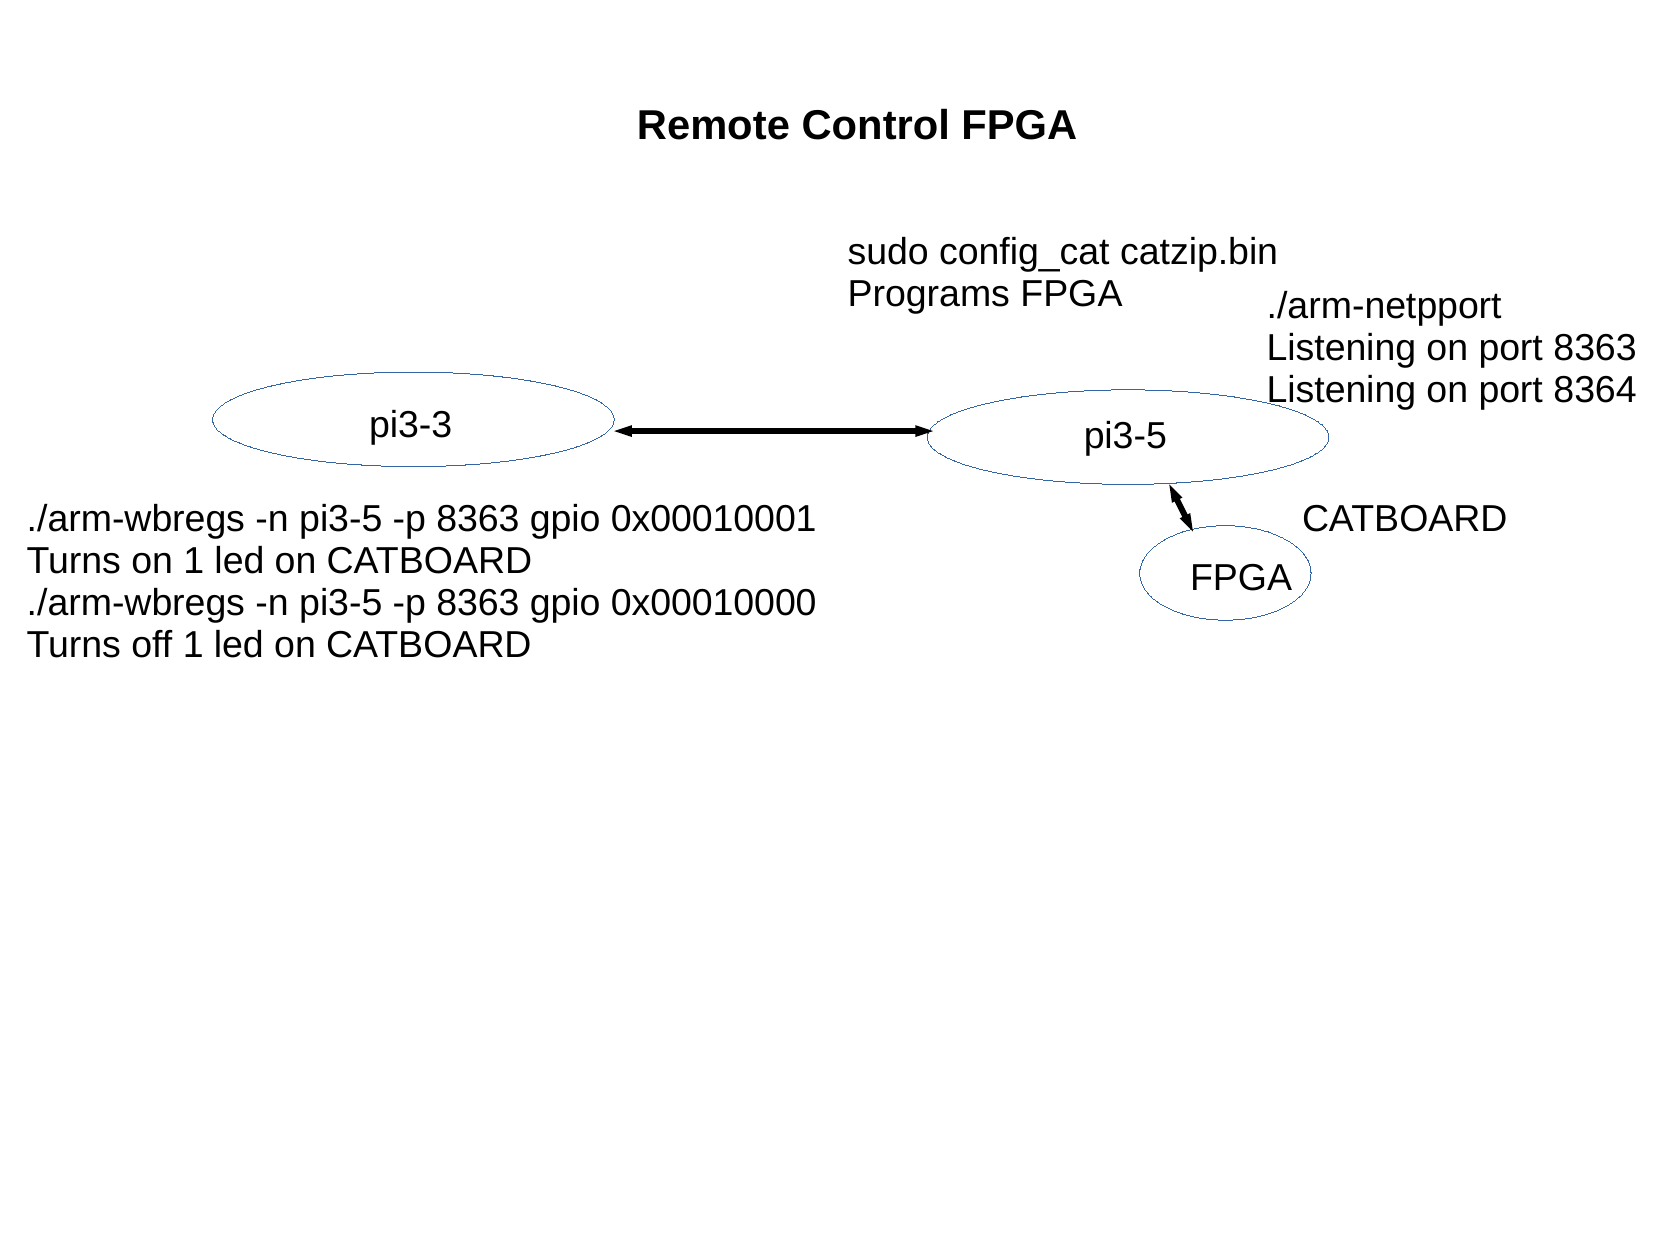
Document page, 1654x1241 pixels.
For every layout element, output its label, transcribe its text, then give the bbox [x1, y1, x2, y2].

text_box ./arm-wbregs -n pi3-5 -p 8363 gpio 0x00010001 Turns on 1 led on CATBOARD ./arm-wbregs -n pi3-5 -p 8363 gpio 0x00010000 Turns off 1 led on CATBOARD [11, 490, 832, 715]
text_box FPGA [1175, 549, 1308, 607]
text_box CATBOARD [1287, 490, 1523, 547]
text_box pi3-5 [1068, 407, 1182, 465]
text_box sudo config_cat catzip.bin Programs FPGA [833, 222, 1294, 322]
text_box ./arm-netpport Listening on port 8363 Listening on port 8364 [1251, 277, 1654, 432]
text_box pi3-3 [354, 395, 467, 453]
text_box Remote Control FPGA [622, 94, 1093, 156]
